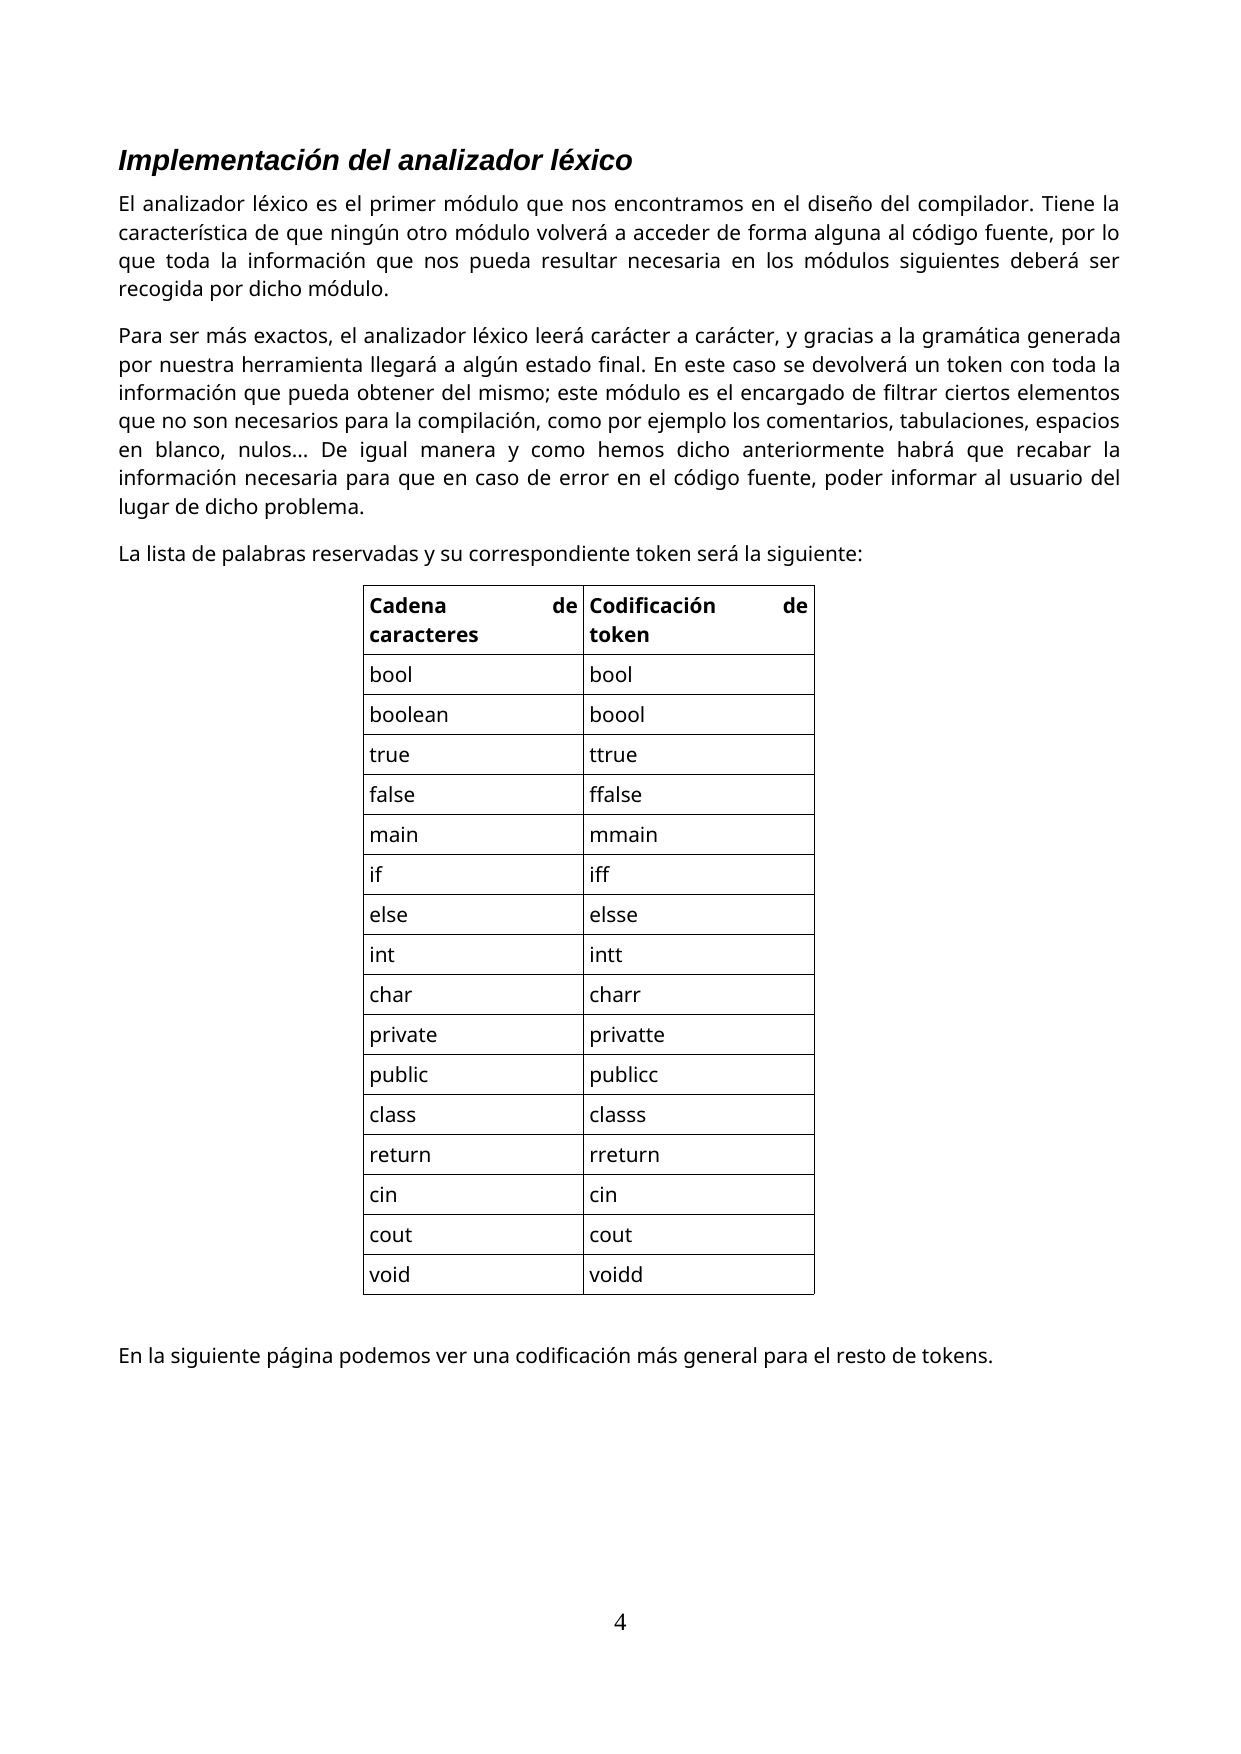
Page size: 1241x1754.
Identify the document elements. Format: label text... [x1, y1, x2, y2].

table_cell privatte [584, 1015, 814, 1054]
table_cell public [364, 1055, 583, 1094]
text Para ser más exactos, el analizador léxico leerá carácter a carácter, y gracias a la gramática generada por nuestra herramienta llegará a algún estado final. En este caso se devolverá un token con toda la información que pueda obtener del mismo; este módulo es el encargado de filtrar ciertos elementos que no son necesarios para la compilación, como por ejemplo los comentarios, tabulaciones, espacios en blanco, nulos... De igual manera y como hemos dicho anteriormente habrá que recabar la información necesaria para que en caso de error en el código fuente, poder informar al usuario del lugar de dicho problema. [118, 321, 1122, 520]
table_header Cadena de caracteres [364, 586, 583, 654]
text En la siguiente página podemos ver una codificación más general para el resto de tokens. [118, 1341, 1122, 1369]
table_cell classs [584, 1095, 814, 1134]
subtitle Implementación del analizador léxico [118, 143, 1122, 177]
table_cell voidd [584, 1255, 814, 1294]
table_cell bool [364, 655, 583, 694]
table_cell class [364, 1095, 583, 1134]
table_cell boolean [364, 695, 583, 734]
table_cell charr [584, 975, 814, 1014]
table_cell mmain [584, 815, 814, 854]
table_header Codificación de token [584, 586, 814, 654]
text La lista de palabras reservadas y su correspondiente token será la siguiente: [118, 539, 1122, 567]
table_cell cin [364, 1175, 583, 1214]
table_cell rreturn [584, 1135, 814, 1174]
table_cell elsse [584, 895, 814, 934]
text El analizador léxico es el primer módulo que nos encontramos en el diseño del compilador. Tiene la característica de que ningún otro módulo volverá a acceder de forma alguna al código fuente, por lo que toda la información que nos pueda resultar necesaria en los módulos siguientes deberá ser recogida por dicho módulo. [118, 189, 1122, 303]
table_cell if [364, 855, 583, 894]
table_cell publicc [584, 1055, 814, 1094]
table_cell true [364, 735, 583, 774]
table_cell int [364, 935, 583, 974]
table_cell void [364, 1255, 583, 1294]
table_cell cout [364, 1215, 583, 1254]
table_cell cout [584, 1215, 814, 1254]
table_cell private [364, 1015, 583, 1054]
table_cell bool [584, 655, 814, 694]
table_cell main [364, 815, 583, 854]
table_cell cin [584, 1175, 814, 1214]
table_cell intt [584, 935, 814, 974]
table_cell boool [584, 695, 814, 734]
table_cell ttrue [584, 735, 814, 774]
table_cell return [364, 1135, 583, 1174]
table_cell false [364, 775, 583, 814]
table_cell else [364, 895, 583, 934]
table_cell char [364, 975, 583, 1014]
table_cell iff [584, 855, 814, 894]
table_cell ffalse [584, 775, 814, 814]
